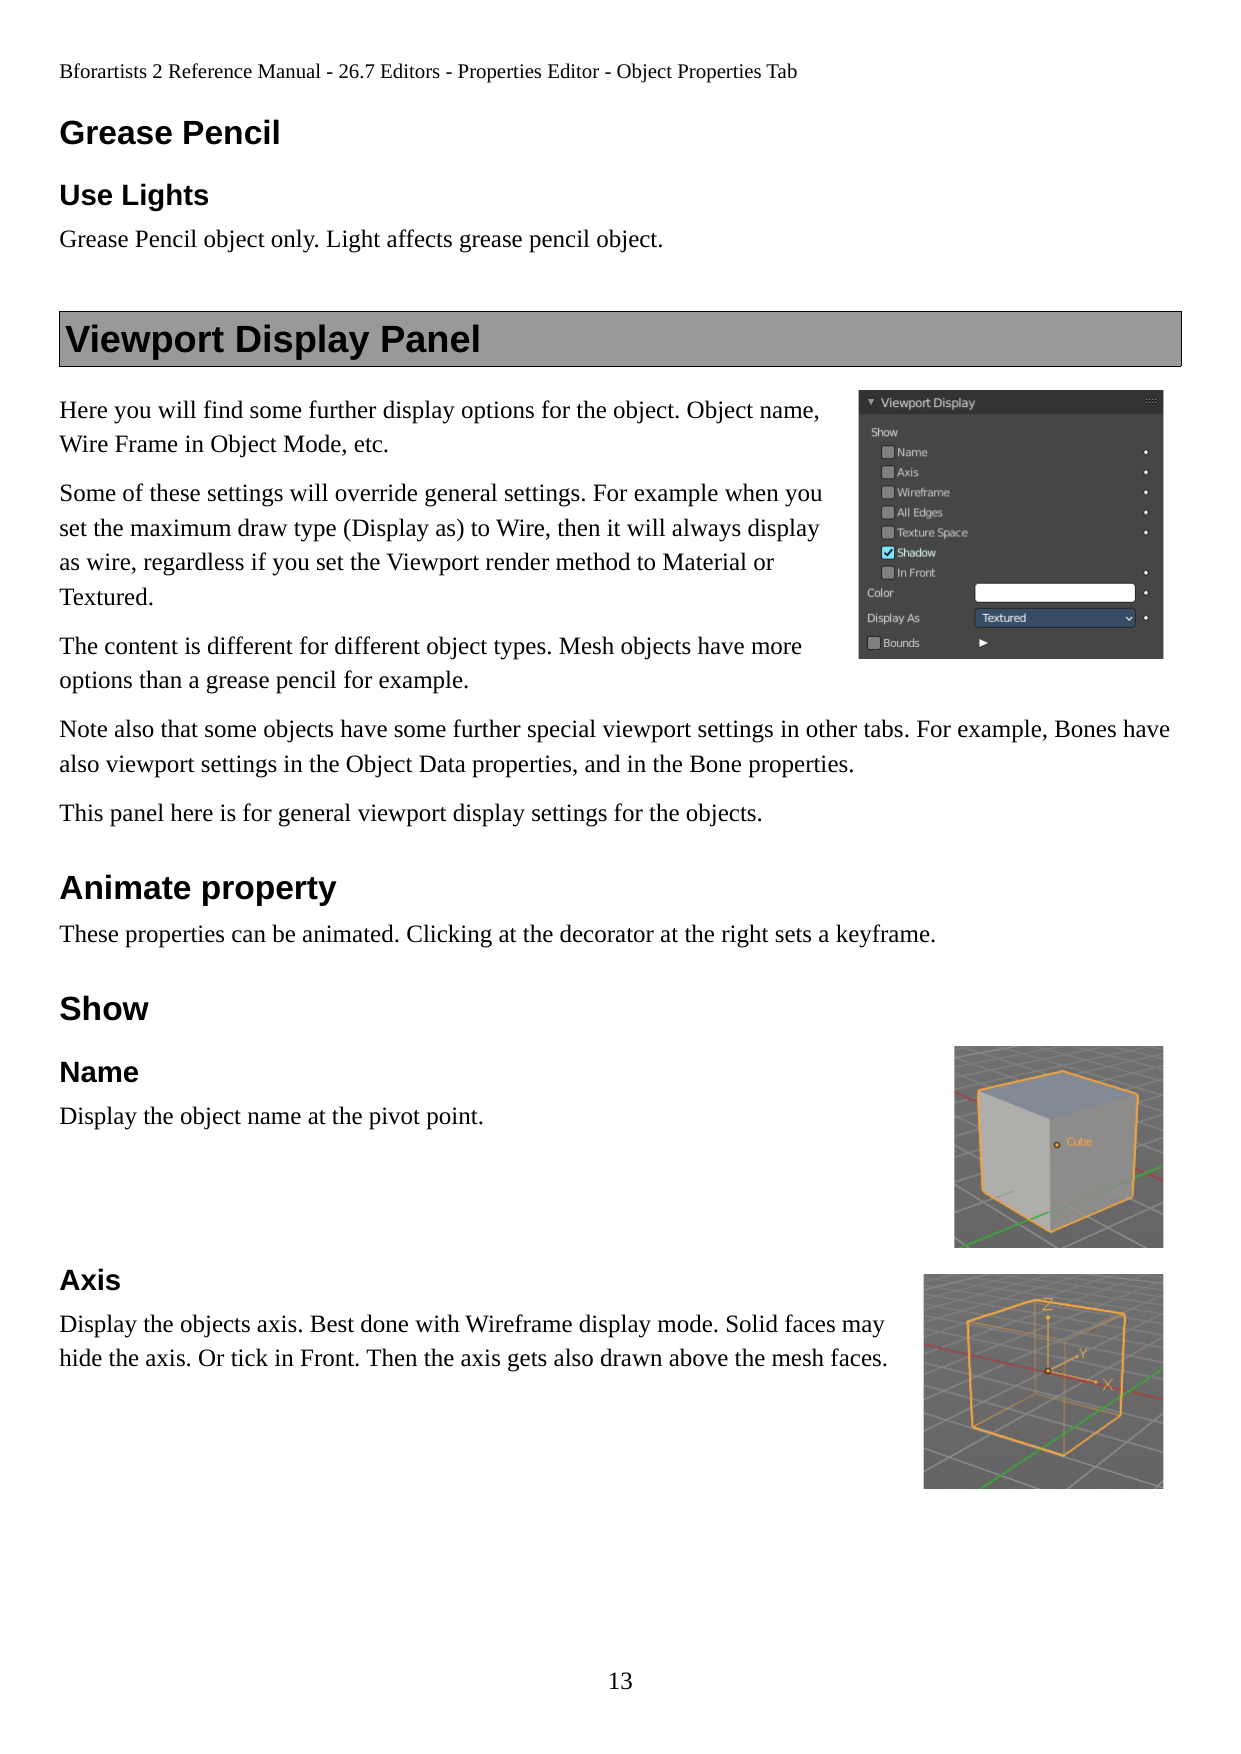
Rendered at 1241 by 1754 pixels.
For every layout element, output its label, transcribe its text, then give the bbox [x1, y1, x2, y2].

subtitle [1164, 1055, 1181, 1088]
subtitle Show [59, 989, 1181, 1028]
text Grease Pencil object only. Light affects grease pencil object. [59, 224, 1181, 253]
subtitle Use Lights [59, 178, 1181, 212]
text Some of these settings will override general settings. For example when you set the maximum draw type (Display as) to Wire, then it will always display as wire, regardless if you set the Viewport render method to Material or Textured. [59, 478, 858, 611]
subtitle Grease Pencil [59, 113, 1181, 151]
picture [858, 390, 1164, 659]
text Here you will find some further display options for the object. Object name, Wire Frame in Object Mode, etc. [59, 395, 858, 458]
text Display the object name at the pivot point. [59, 1101, 954, 1130]
text Display the objects axis. Best done with Wireframe display mode. Solid faces may hide the axis. Or tick in Front. Then the axis gets also drawn above the mesh faces. [59, 1309, 923, 1372]
text Note also that some objects have some further special viewport settings in other tabs. For example, Bones have also viewport settings in the Object Data properties, and in the Bone properties. [59, 714, 1181, 778]
table_header Viewport Display Panel [60, 312, 1181, 366]
text This panel here is for general viewport display settings for the objects. [59, 798, 1181, 827]
text The content is different for different object types. Mesh objects have more options than a grease pencil for example. [59, 631, 1181, 694]
text These properties can be animated. Clicking at the decorator at the right sets a keyframe. [59, 919, 1181, 948]
subtitle Axis [59, 1263, 1181, 1296]
subtitle Name [59, 1055, 954, 1088]
picture [954, 1046, 1164, 1248]
subtitle Animate property [59, 868, 1181, 907]
picture [923, 1274, 1164, 1489]
